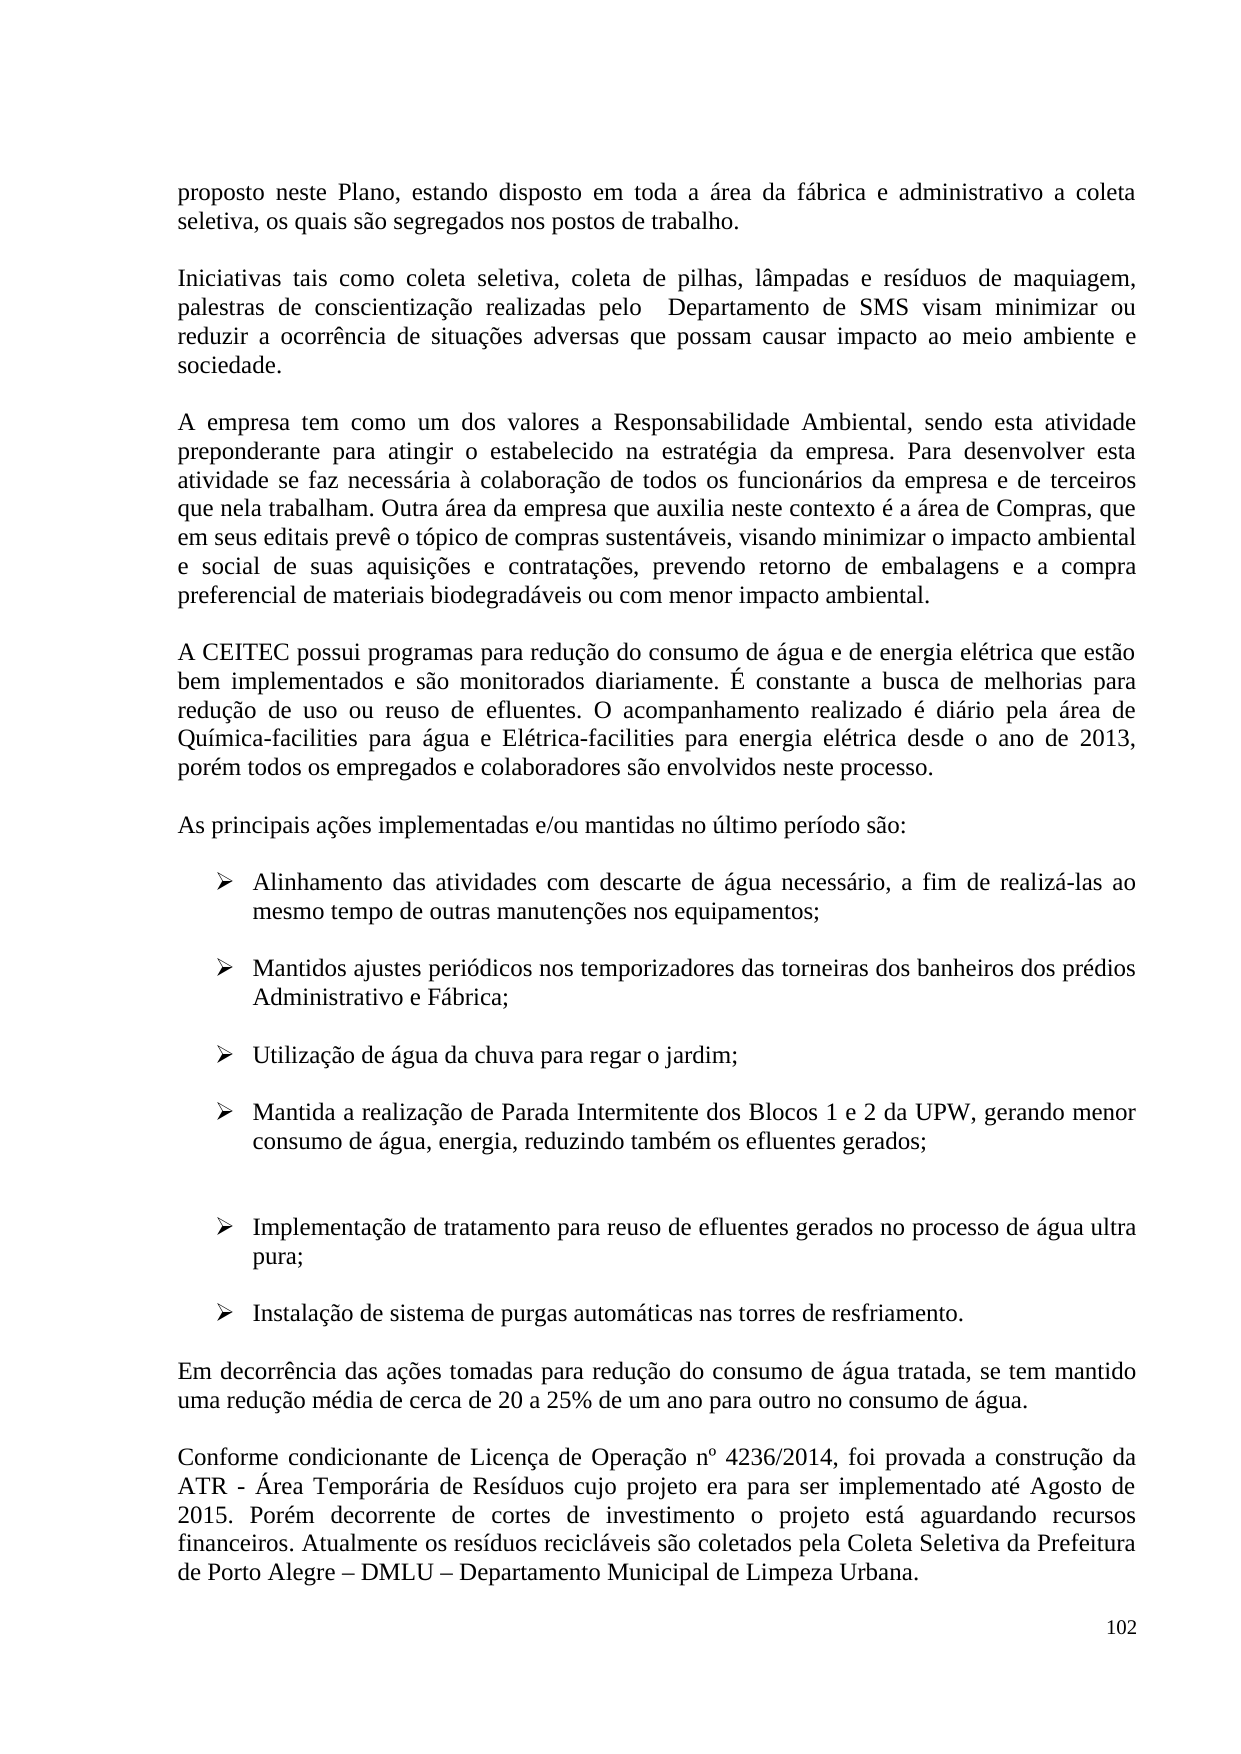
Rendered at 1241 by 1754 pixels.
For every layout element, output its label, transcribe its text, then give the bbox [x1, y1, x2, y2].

list Mantida a realização de Parada Intermitente dos Blocos 1 e 2 da UPW, gerando menor consumo de água, energia, reduzindo também os efluentes gerados; [215, 1097, 1137, 1155]
list Alinhamento das atividades com descarte de água necessário, a fim de realizá-las ao mesmo tempo de outras manutenções nos equipamentos; [215, 867, 1137, 925]
text As principais ações implementadas e/ou mantidas no último período são: [177, 810, 1137, 838]
text A CEITEC possui programas para redução do consumo de água e de energia elétrica que estão bem implementados e são monitorados diariamente. É constante a busca de melhorias para redução de uso ou reuso de efluentes. O acompanhamento realizado é diário pela área de Química-facilities para água e Elétrica-facilities para energia elétrica desde o ano de 2013, porém todos os empregados e colaboradores são envolvidos neste processo. [177, 637, 1137, 781]
text Em decorrência das ações tomadas para redução do consumo de água tratada, se tem mantido uma redução média de cerca de 20 a 25% de um ano para outro no consumo de água. [177, 1356, 1137, 1413]
list Instalação de sistema de purgas automáticas nas torres de resfriamento. [215, 1298, 1137, 1327]
text A empresa tem como um dos valores a Responsabilidade Ambiental, sendo esta atividade preponderante para atingir o estabelecido na estratégia da empresa. Para desenvolver esta atividade se faz necessária à colaboração de todos os funcionários da empresa e de terceiros que nela trabalham. Outra área da empresa que auxilia neste contexto é a área de Compras, que em seus editais prevê o tópico de compras sustentáveis, visando minimizar o impacto ambiental e social de suas aquisições e contratações, prevendo retorno de embalagens e a compra preferencial de materiais biodegradáveis ou com menor impacto ambiental. [177, 407, 1137, 608]
list Mantidos ajustes periódicos nos temporizadores das torneiras dos banheiros dos prédios Administrativo e Fábrica; [215, 953, 1137, 1011]
text Conforme condicionante de Licença de Operação nº 4236/2014, foi provada a construção da ATR - Área Temporária de Resíduos cujo projeto era para ser implementado até Agosto de 2015. Porém decorrente de cortes de investimento o projeto está aguardando recursos financeiros. Atualmente os resíduos recicláveis são coletados pela Coleta Seletiva da Prefeitura de Porto Alegre – DMLU – Departamento Municipal de Limpeza Urbana. [177, 1442, 1137, 1586]
text proposto neste Plano, estando disposto em toda a área da fábrica e administrativo a coleta seletiva, os quais são segregados nos postos de trabalho. [177, 177, 1137, 235]
list Utilização de água da chuva para regar o jardim; [215, 1040, 1137, 1068]
text Iniciativas tais como coleta seletiva, coleta de pilhas, lâmpadas e resíduos de maquiagem, palestras de conscientização realizadas pelo Departamento de SMS visam minimizar ou reduzir a ocorrência de situações adversas que possam causar impacto ao meio ambiente e sociedade. [177, 263, 1137, 378]
list Implementação de tratamento para reuso de efluentes gerados no processo de água ultra pura; [215, 1212, 1137, 1270]
